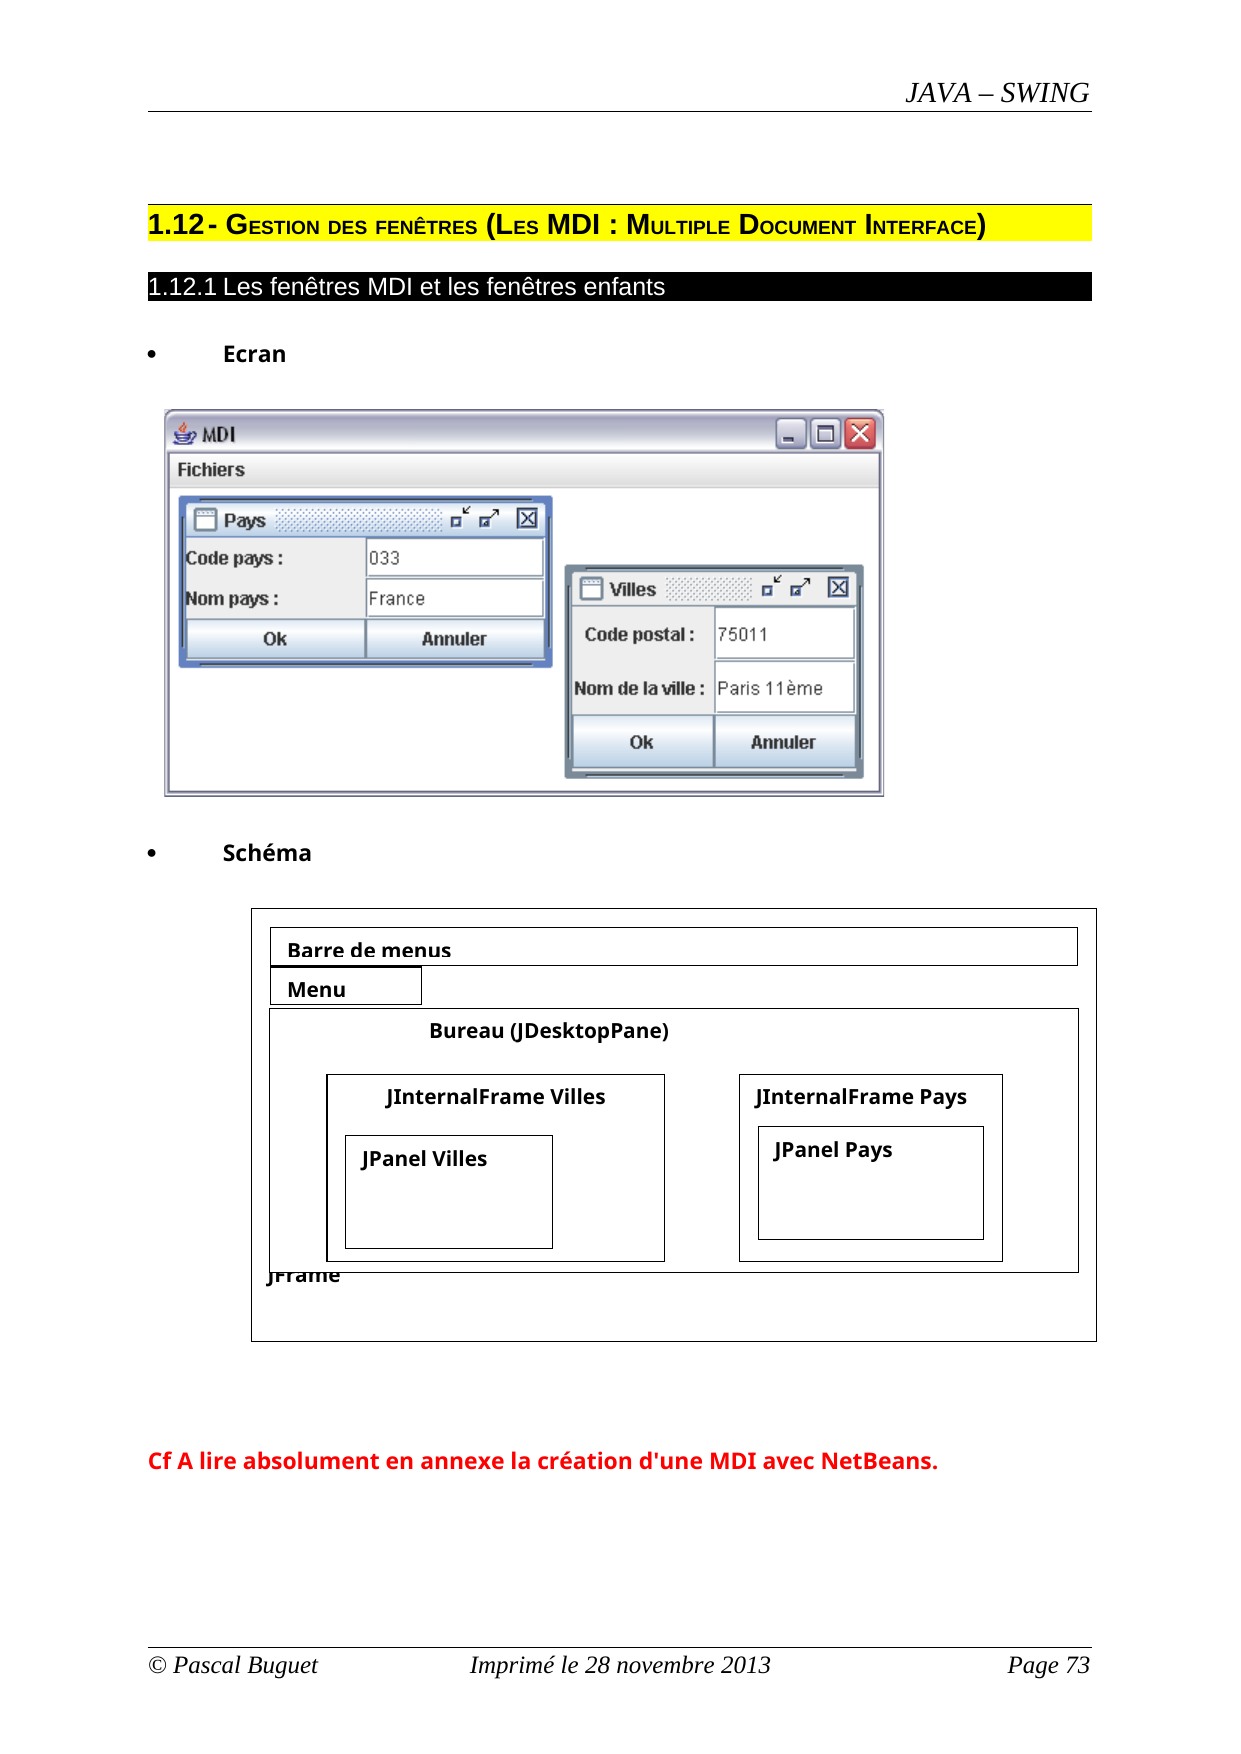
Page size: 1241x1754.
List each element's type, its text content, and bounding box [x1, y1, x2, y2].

list Ecran [148, 338, 1092, 369]
text JPanel Pays [774, 1135, 968, 1163]
subtitle - Gestion des fenêtres (Les MDI : Multiple Document Interface) [148, 205, 1092, 241]
text JFrame [267, 1260, 1081, 1289]
text Menu [287, 976, 405, 996]
picture [164, 409, 885, 797]
text JPanel Villes [362, 1144, 536, 1172]
text JInternalFrame Pays [756, 1082, 986, 1111]
subtitle Les fenêtres MDI et les fenêtres enfants [148, 272, 1092, 301]
text Bureau (JDesktopPane) [286, 1017, 1062, 1045]
text Cf A lire absolument en annexe la création d'une MDI avec NetBeans. [148, 1445, 1092, 1476]
text JInternalFrame Villes [343, 1082, 649, 1111]
list Schéma [148, 837, 1092, 868]
text Barre de menus [287, 936, 1061, 957]
